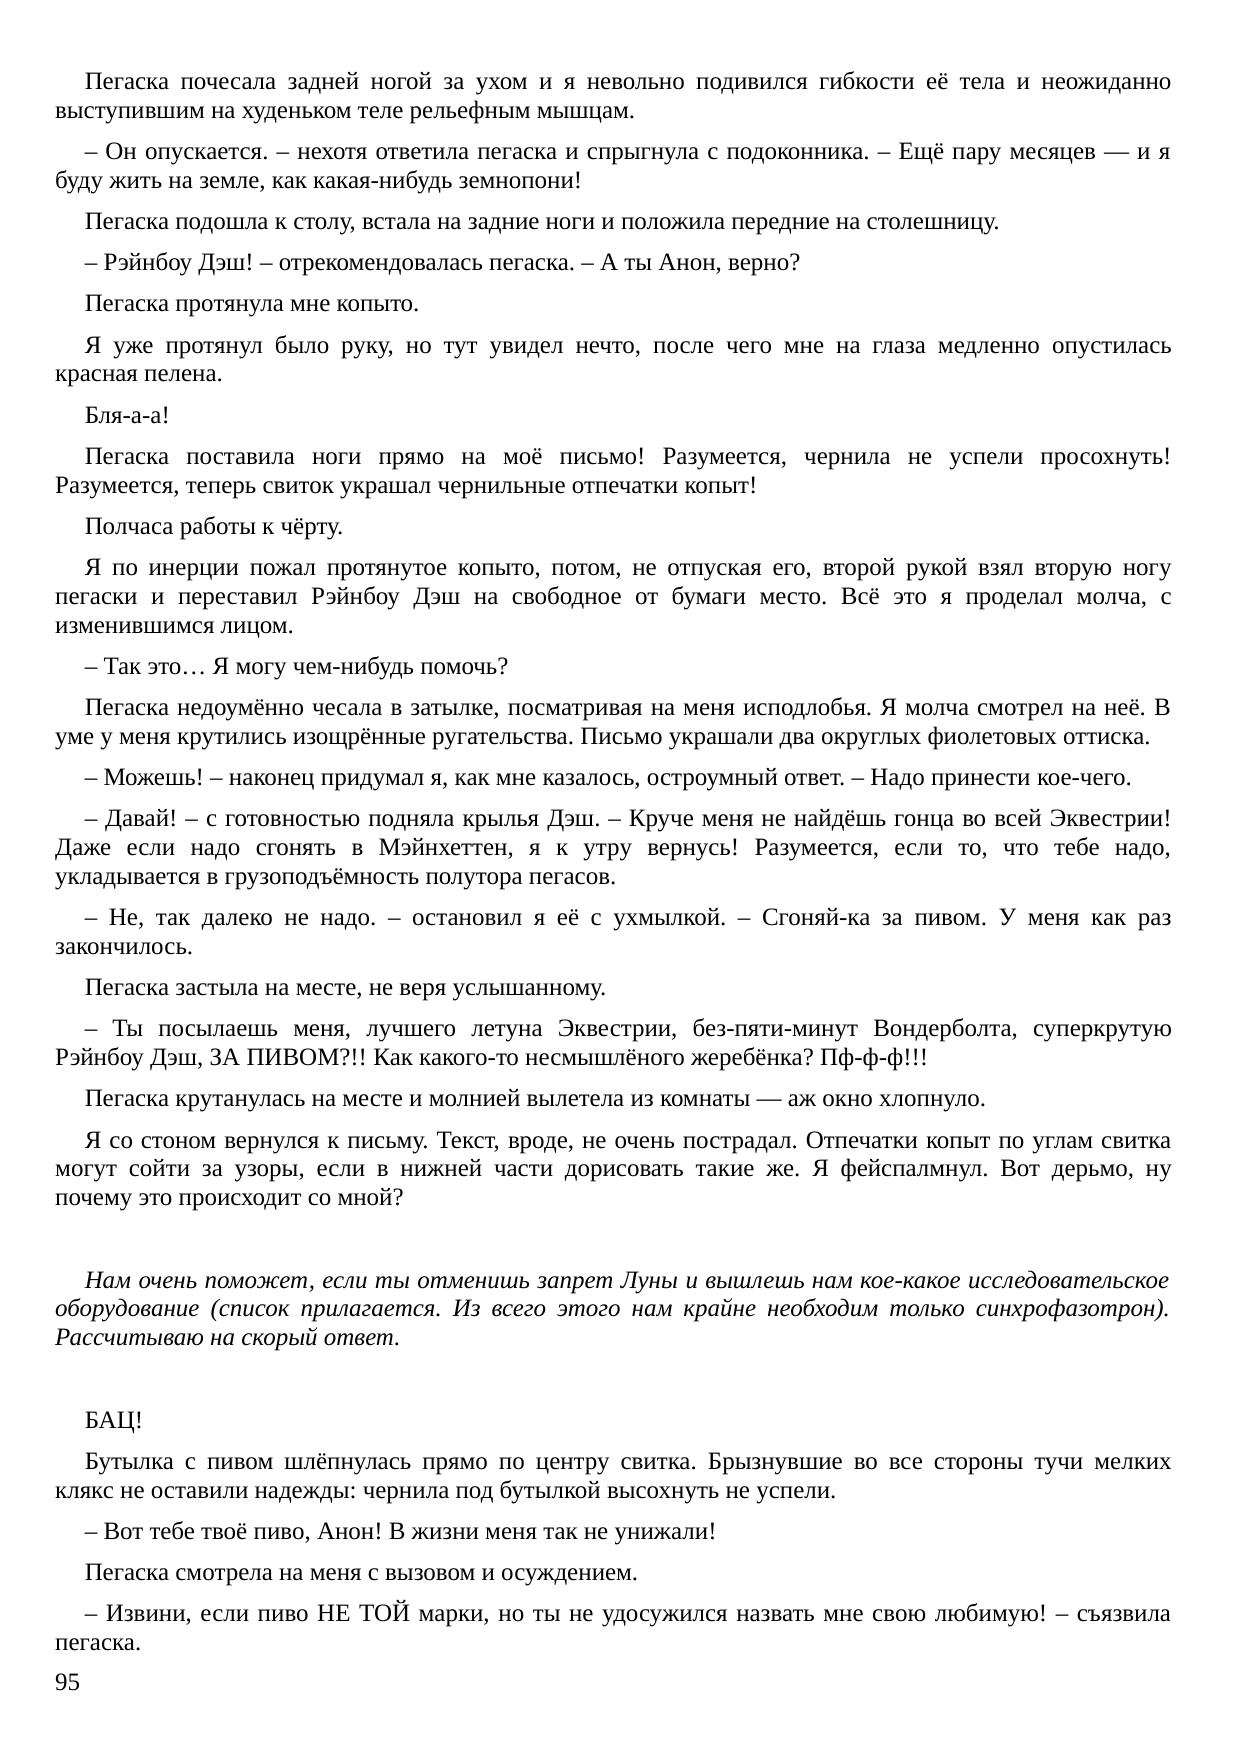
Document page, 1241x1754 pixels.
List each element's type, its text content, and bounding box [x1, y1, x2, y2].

text Нам очень поможет, если ты отменишь запрет Луны и вышлешь нам кое-какое исследовательское оборудование (список прилагается. Из всего этого нам крайне необходим только синхрофазотрон). Рассчитываю на скорый ответ. [55, 1265, 1173, 1351]
text – Он опускается. – нехотя ответила пегаска и спрыгнула с подоконника. – Ещё пару месяцев — и я буду жить на земле, как какая-нибудь земнопони! [55, 136, 1173, 193]
text Бутылка с пивом шлёпнулась прямо по центру свитка. Брызнувшие во все стороны тучи мелких клякс не оставили надежды: чернила под бутылкой высохнуть не успели. [55, 1446, 1173, 1503]
text – Извини, если пиво НЕ ТОЙ марки, но ты не удосужился назвать мне свою любимую! – съязвила пегаска. [55, 1598, 1173, 1656]
text Пегаска недоумённо чесала в затылке, посматривая на меня исподлобья. Я молча смотрел на неё. В уме у меня крутились изощрённые ругательства. Письмо украшали два округлых фиолетовых оттиска. [55, 692, 1173, 750]
text – Ты посылаешь меня, лучшего летуна Эквестрии, без-пяти-минут Вондерболта, суперкрутую Рэйнбоу Дэш, ЗА ПИВОМ?!! Как какого-то несмышлёного жеребёнка? Пф-ф-ф!!! [55, 1013, 1173, 1071]
text Пегаска протянула мне копыто. [55, 288, 1173, 317]
text – Можешь! – наконец придумал я, как мне казалось, остроумный ответ. – Надо принести кое-чего. [55, 762, 1173, 791]
text Я со стоном вернулся к письму. Текст, вроде, не очень пострадал. Отпечатки копыт по углам свитка могут сойти за узоры, если в нижней части дорисовать такие же. Я фейспалмнул. Вот дерьмо, ну почему это происходит со мной? [55, 1125, 1173, 1211]
text Полчаса работы к чёрту. [55, 511, 1173, 540]
text Пегаска крутанулась на месте и молнией вылетела из комнаты — аж окно хлопнуло. [55, 1083, 1173, 1112]
text Бля-а-а! [55, 400, 1173, 428]
text Пегаска почесала задней ногой за ухом и я невольно подивился гибкости её тела и неожиданно выступившим на худеньком теле рельефным мышцам. [55, 66, 1173, 123]
text Пегаска застыла на месте, не веря услышанному. [55, 972, 1173, 1001]
text Пегаска смотрела на меня с вызовом и осуждением. [55, 1557, 1173, 1586]
text – Давай! – с готовностью подняла крылья Дэш. – Круче меня не найдёшь гонца во всей Эквестрии! Даже если надо сгонять в Мэйнхеттен, я к утру вернусь! Разумеется, если то, что тебе надо, укладывается в грузоподъёмность полутора пегасов. [55, 803, 1173, 890]
text – Вот тебе твоё пиво, Анон! В жизни меня так не унижали! [55, 1516, 1173, 1545]
text – Так это… Я могу чем-нибудь помочь? [55, 651, 1173, 680]
text Пегаска подошла к столу, встала на задние ноги и положила передние на столешницу. [55, 206, 1173, 235]
text – Рэйнбоу Дэш! – отрекомендовалась пегаска. – А ты Анон, верно? [55, 247, 1173, 276]
text Пегаска поставила ноги прямо на моё письмо! Разумеется, чернила не успели просохнуть! Разумеется, теперь свиток украшал чернильные отпечатки копыт! [55, 441, 1173, 498]
text Я по инерции пожал протянутое копыто, потом, не отпуская его, второй рукой взял вторую ногу пегаски и переставил Рэйнбоу Дэш на свободное от бумаги место. Всё это я проделал молча, с изменившимся лицом. [55, 552, 1173, 638]
text Я уже протянул было руку, но тут увидел нечто, после чего мне на глаза медленно опустилась красная пелена. [55, 330, 1173, 387]
text БАЦ! [55, 1405, 1173, 1433]
text – Не, так далеко не надо. – остановил я её с ухмылкой. – Сгоняй-ка за пивом. У меня как раз закончилось. [55, 902, 1173, 960]
